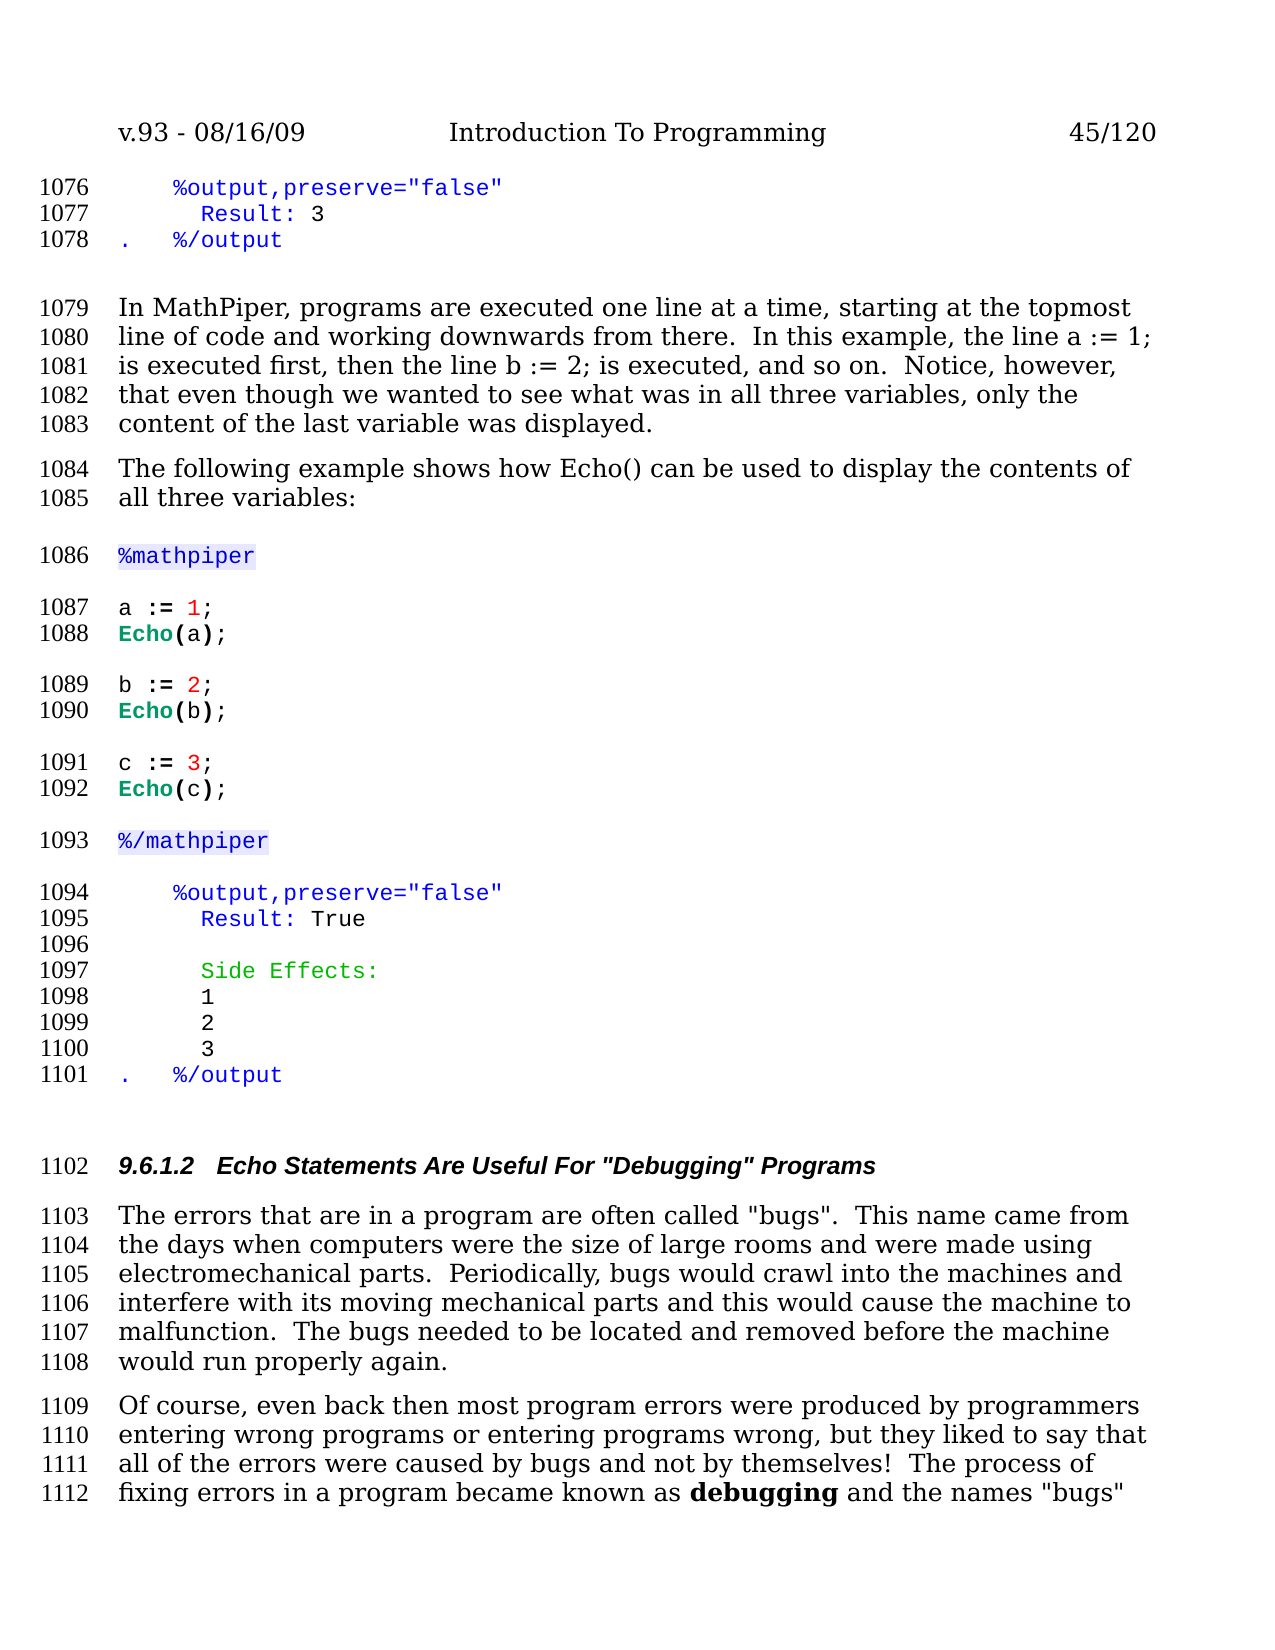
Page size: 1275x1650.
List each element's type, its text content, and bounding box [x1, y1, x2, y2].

text Echo(b); [118, 700, 1157, 726]
text a := 1; [118, 596, 1157, 622]
text The following example shows how Echo() can be used to display the contents of all three variables: [118, 454, 1157, 512]
text %/mathpiper [118, 829, 1157, 855]
text In MathPiper, programs are executed one line at a time, starting at the topmost line of code and working downwards from there. In this example, the line a := 1; is executed first, then the line b := 2; is executed, and so on. Notice, however, that even though we wanted to see what was in all three variables, only the content of the last variable was displayed. [118, 293, 1157, 439]
subtitle Echo Statements Are Useful For "Debugging" Programs [118, 1151, 1157, 1180]
text Echo(a); [118, 622, 1157, 648]
text 2 [118, 1011, 1157, 1037]
text %output,preserve="false" [118, 881, 1157, 907]
text . %/output [118, 229, 1157, 254]
text 3 [118, 1037, 1157, 1063]
text . %/output [118, 1063, 1157, 1089]
text %mathpiper [118, 544, 1157, 570]
text Echo(c); [118, 778, 1157, 803]
text %output,preserve="false" [118, 177, 1157, 203]
text The errors that are in a program are often called "bugs". This name came from the days when computers were the size of large rooms and were made using electromechanical parts. Periodically, bugs would crawl into the machines and interfere with its moving mechanical parts and this would cause the machine to malfunction. The bugs needed to be located and removed before the machine would run properly again. [118, 1201, 1157, 1376]
text Of course, even back then most program errors were produced by programmers entering wrong programs or entering programs wrong, but they liked to say that all of the errors were caused by bugs and not by themselves! The process of fixing errors in a program became known as debugging and the names "bugs" [118, 1391, 1157, 1508]
text 1 [118, 985, 1157, 1011]
text c := 3; [118, 752, 1157, 778]
text Result: True [118, 907, 1157, 933]
text b := 2; [118, 674, 1157, 700]
text Result: 3 [118, 203, 1157, 229]
text Side Effects: [118, 959, 1157, 985]
